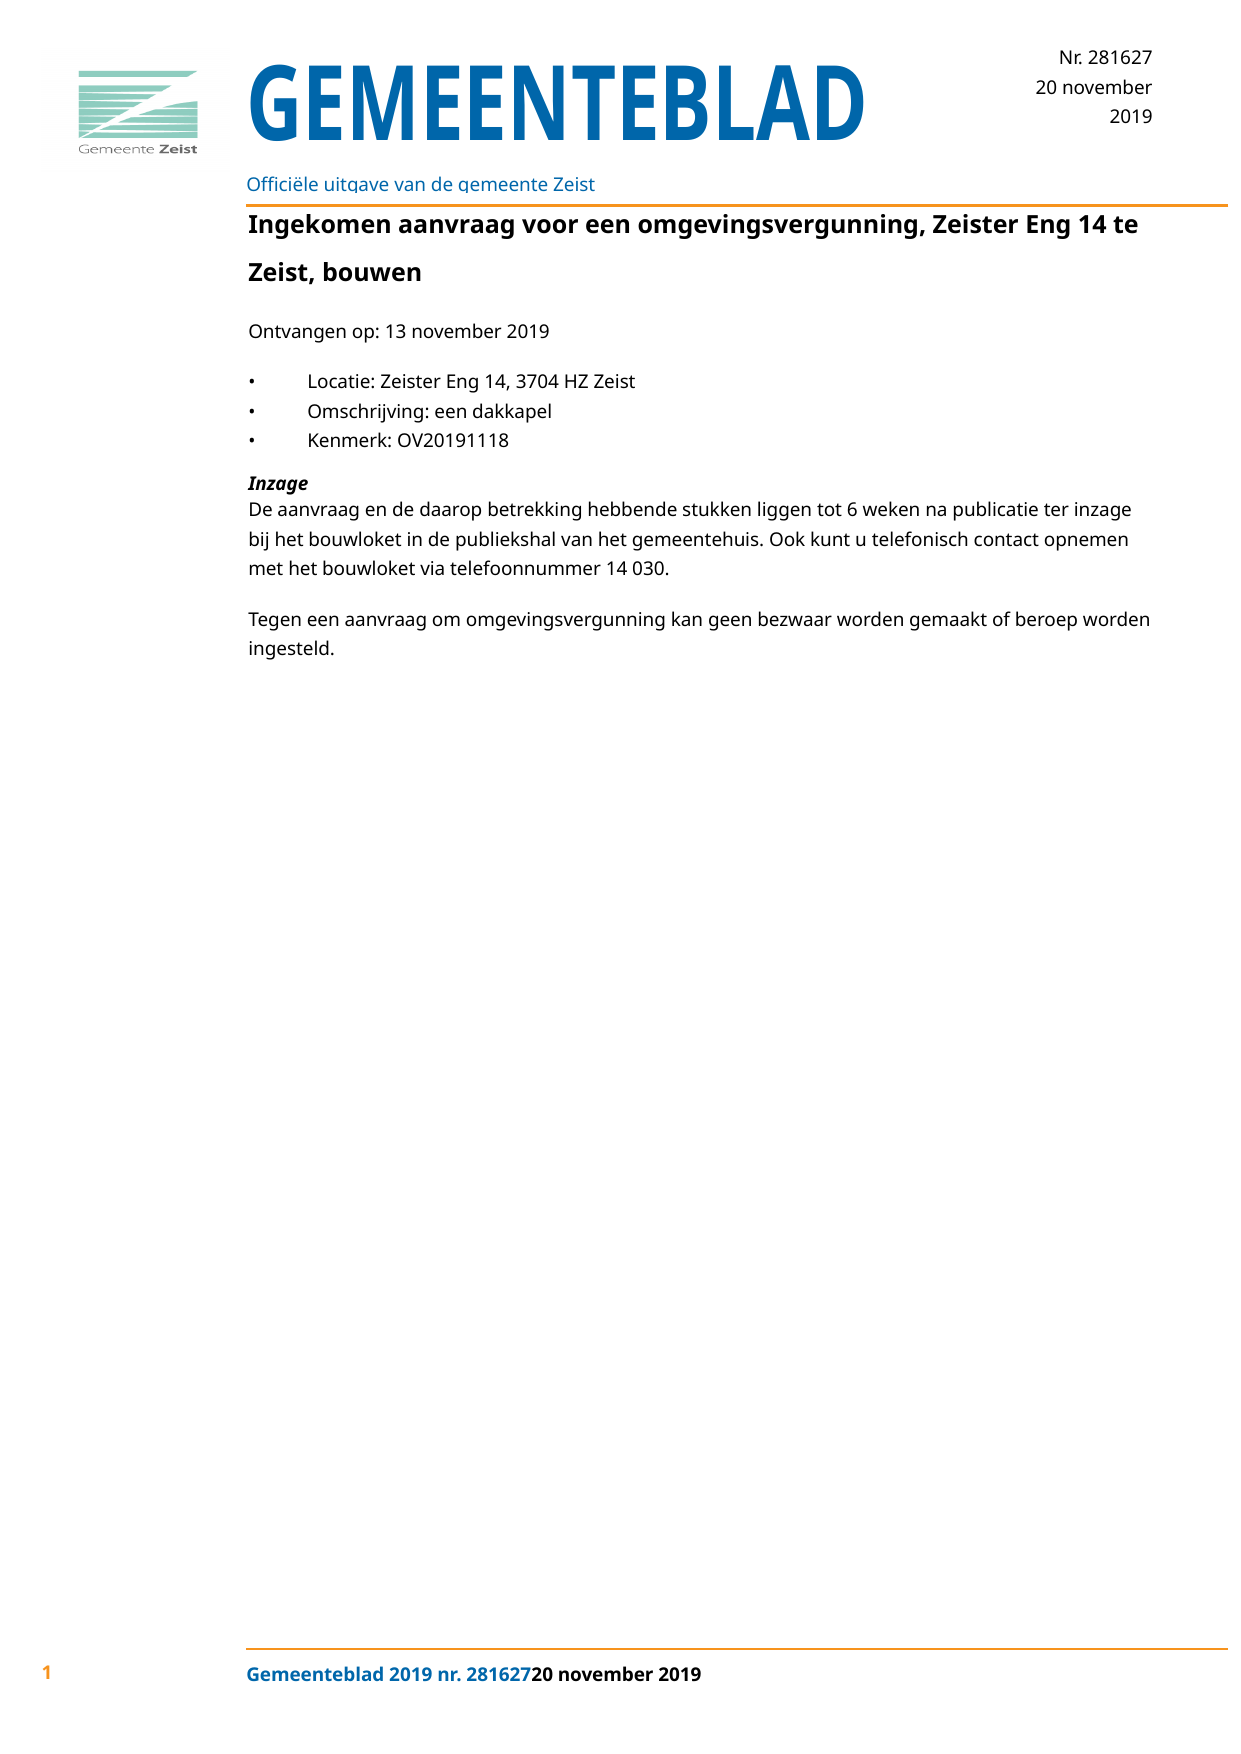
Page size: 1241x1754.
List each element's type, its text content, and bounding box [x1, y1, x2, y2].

list Kenmerk: OV20191118 [248, 427, 1152, 453]
list Locatie: Zeister Eng 14, 3704 HZ Zeist [248, 368, 1152, 394]
list Omschrijving: een dakkapel [248, 398, 1152, 424]
picture [41, 47, 231, 172]
text Ontvangen op: 13 november 2019 [248, 318, 1152, 344]
text Tegen een aanvraag om omgevingsvergunning kan geen bezwaar worden gemaakt of beroep worden ingesteld. [248, 606, 1152, 661]
text Inzage [248, 471, 1152, 496]
text Ingekomen aanvraag voor een omgevingsvergunning, Zeister Eng 14 te Zeist, bouwen [248, 207, 1152, 288]
text De aanvraag en de daarop betrekking hebbende stukken liggen tot 6 weken na publicatie ter inzage bij het bouwloket in de publiekshal van het gemeentehuis. Ook kunt u telefonisch contact opnemen met het bouwloket via telefoonnummer 14 030. [248, 496, 1152, 581]
